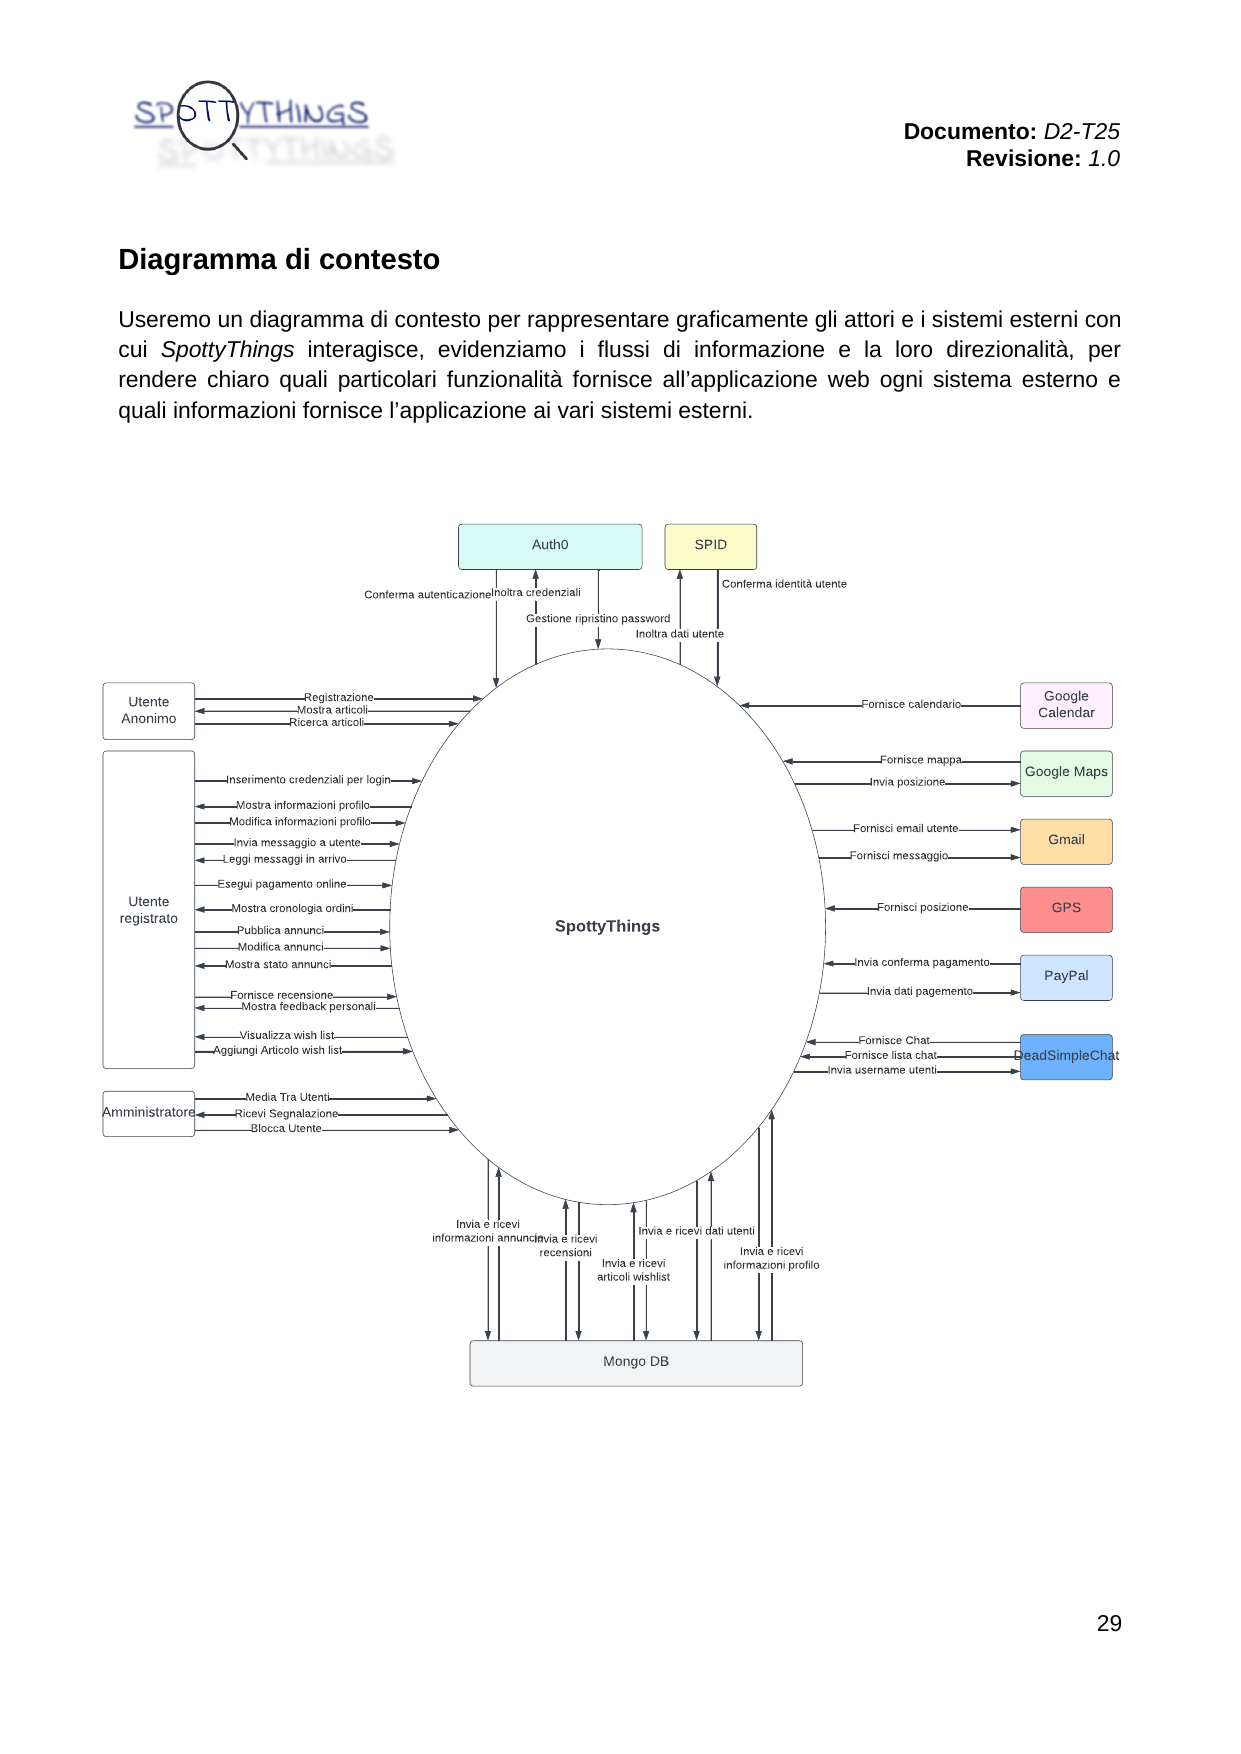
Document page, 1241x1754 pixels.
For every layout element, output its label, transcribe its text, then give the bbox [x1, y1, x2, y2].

text Useremo un diagramma di contesto per rappresentare graficamente gli attori e i sistemi esterni con cui SpottyThings interagisce, evidenziamo i flussi di informazione e la loro direzionalità, per rendere chiaro quali particolari funzionalità fornisce all’applicazione web ogni sistema esterno e quali informazioni fornisce l’applicazione ai vari sistemi esterni. [118, 306, 1122, 423]
picture [123, 73, 399, 187]
subtitle Diagramma di contesto [118, 242, 1122, 276]
